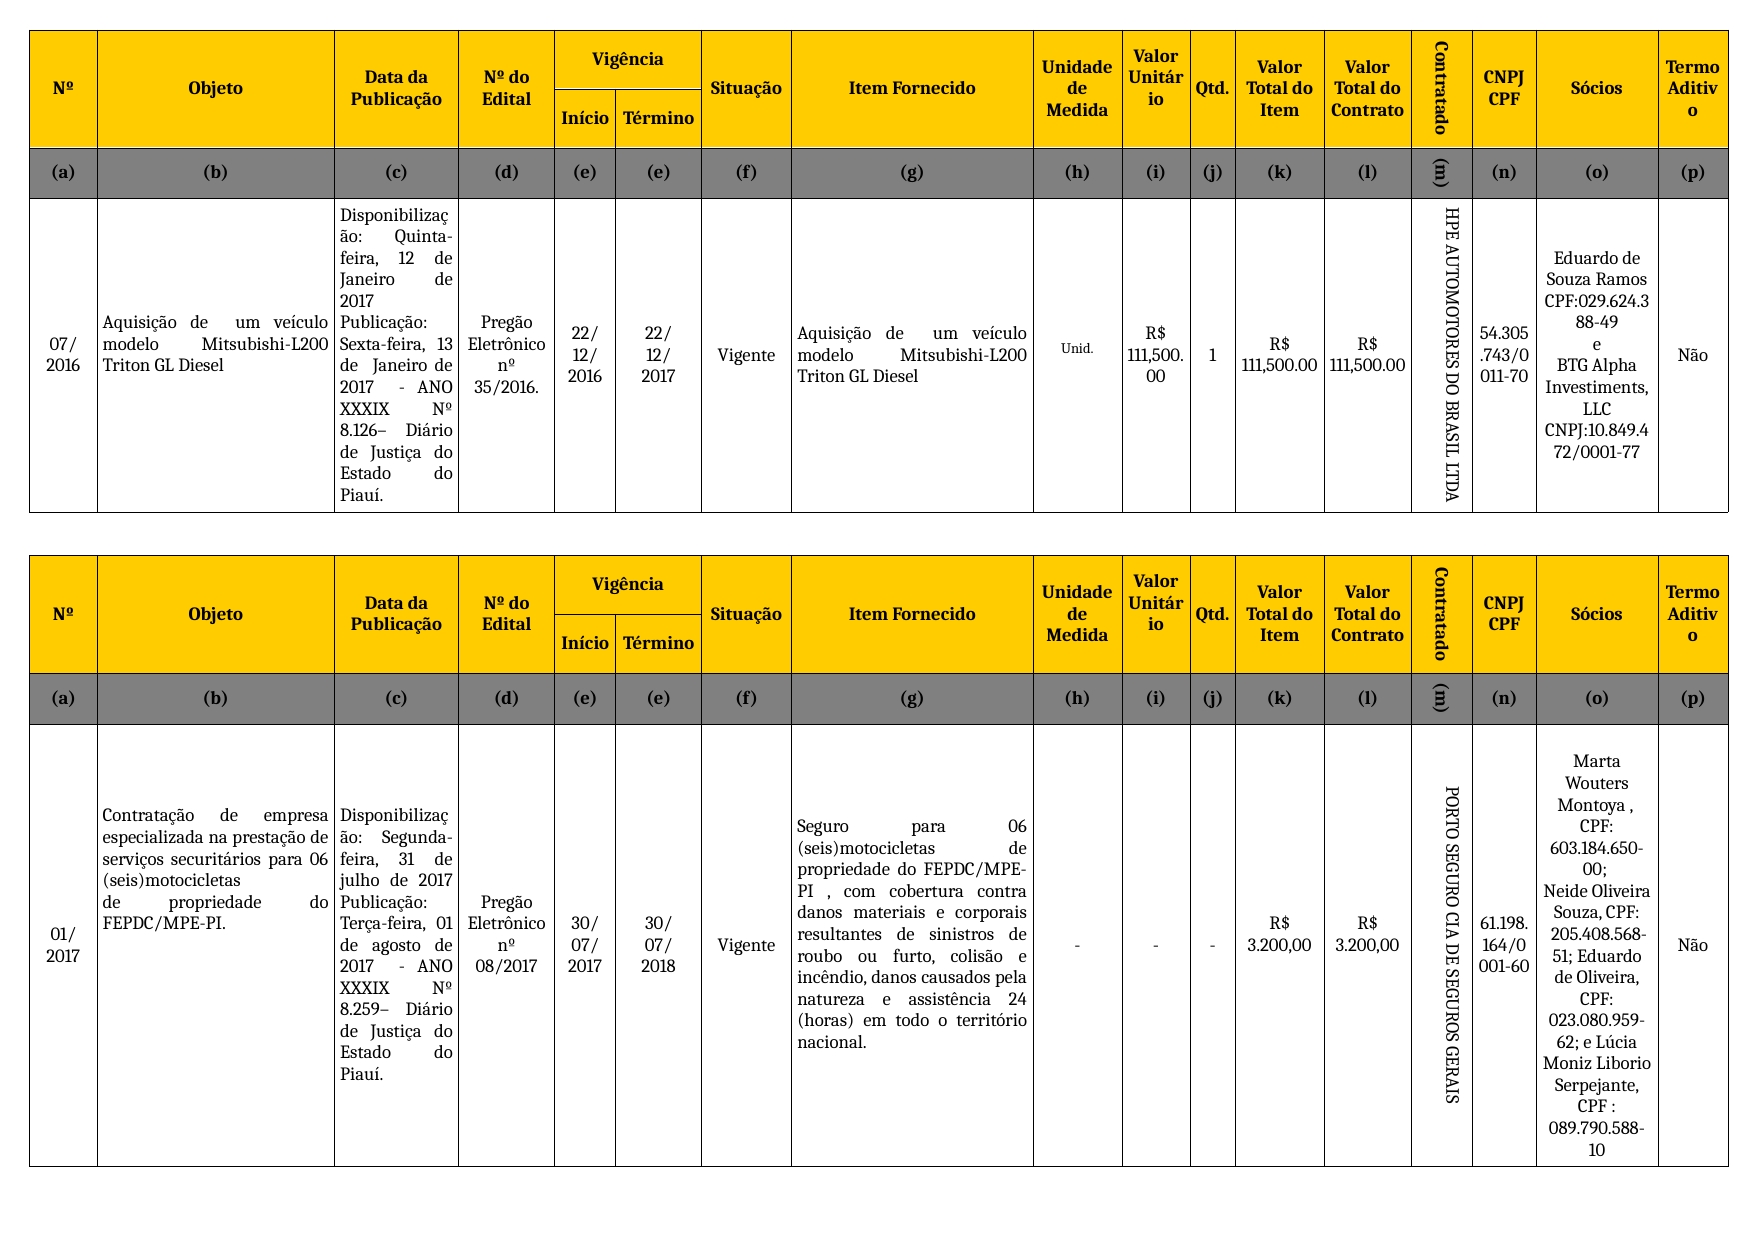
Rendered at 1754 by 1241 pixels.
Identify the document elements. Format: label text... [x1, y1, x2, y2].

table_cell Início [555, 615, 615, 673]
table_cell Vigente [702, 199, 791, 512]
table_header CNPJ CPF [1473, 556, 1536, 673]
table_cell Eduardo de Souza Ramos CPF:029.624.388-49 e BTG Alpha Investiments, LLC CNPJ:10.849.472/0001-77 [1537, 199, 1658, 512]
table_cell (f) [702, 674, 791, 724]
table_cell (b) [98, 674, 334, 724]
table_header Vigência [555, 556, 701, 614]
table_header Unidade de Medida [1034, 31, 1122, 147]
table_cell (i) [1123, 674, 1190, 724]
table_header Valor Total do Contrato [1325, 556, 1411, 673]
table_cell (e) [555, 149, 615, 198]
table_header Valor Unitário [1123, 31, 1190, 147]
table_cell (k) [1236, 149, 1324, 198]
table_header Situação [702, 556, 791, 673]
table_cell - [1034, 725, 1122, 1166]
table_cell (m) [1412, 674, 1472, 724]
table_header Objeto [98, 556, 334, 673]
table_cell (c) [335, 149, 458, 198]
table_header Vigência [555, 31, 701, 88]
table_cell R$ 3.200,00 [1325, 725, 1411, 1166]
table_header Data da Publicação [335, 556, 458, 673]
table_cell Disponibilização: Quinta-feira, 12 de Janeiro de 2017 Publicação: Sexta-feira, 13 de Janeiro de 2017 - ANO XXXIX Nº 8.126– Diário de Justiça do Estado do Piauí. [335, 199, 458, 512]
table_cell Unid. [1034, 199, 1122, 512]
table_header Situação [702, 31, 791, 147]
table_cell 54.305.743/0011-70 [1473, 199, 1536, 512]
table_header Nº [30, 31, 97, 147]
table_cell 30/ 07/ 2017 [555, 725, 615, 1166]
table_header Valor Unitário [1123, 556, 1190, 673]
table_cell Aquisição de um veículo modelo Mitsubishi-L200 Triton GL Diesel [792, 199, 1033, 512]
table_cell (j) [1191, 674, 1235, 724]
table_header Contratado [1412, 556, 1472, 673]
table_cell (p) [1659, 674, 1728, 724]
table_cell - [1123, 725, 1190, 1166]
table_header Qtd. [1191, 31, 1235, 147]
table_cell R$ 111.500,00 [1236, 199, 1324, 512]
table_cell R$ 111.500,00 [1325, 199, 1411, 512]
table_cell 30/ 07/ 2018 [616, 725, 701, 1166]
table_header Objeto [98, 31, 334, 147]
table_cell (b) [98, 149, 334, 198]
table_header Nº do Edital [459, 31, 554, 147]
table_cell (h) [1034, 149, 1122, 198]
table_cell Vigente [702, 725, 791, 1166]
table_cell 22/ 12/ 2017 [616, 199, 701, 512]
table_cell (l) [1325, 674, 1411, 724]
table_cell - [1191, 725, 1235, 1166]
table_cell Não [1659, 725, 1728, 1166]
table_cell (n) [1473, 674, 1536, 724]
table_cell 22/ 12/ 2016 [555, 199, 615, 512]
table_cell (p) [1659, 149, 1728, 198]
table_header CNPJ CPF [1473, 31, 1536, 147]
table_cell PORTO SEGURO CIA DE SEGUROS GERAIS [1412, 725, 1472, 1166]
table_cell R$ 111.500,00 [1123, 199, 1190, 512]
table_cell (g) [792, 674, 1033, 724]
table_cell (h) [1034, 674, 1122, 724]
table_header Item Fornecido [792, 31, 1033, 147]
table_cell (e) [555, 674, 615, 724]
table_cell (e) [616, 149, 701, 198]
table_cell (a) [30, 149, 97, 198]
table_cell Início [555, 90, 615, 147]
table_header Valor Total do Contrato [1325, 31, 1411, 147]
table_cell (l) [1325, 149, 1411, 198]
table_header Termo Aditivo [1659, 556, 1728, 673]
table_header Valor Total do Item [1236, 31, 1324, 147]
table_cell (n) [1473, 149, 1536, 198]
table_header Nº do Edital [459, 556, 554, 673]
table_cell (m) [1412, 149, 1472, 198]
table_cell (j) [1191, 149, 1235, 198]
table_cell (k) [1236, 674, 1324, 724]
table_cell Seguro para 06 (seis)motocicletas de propriedade do FEPDC/MPE-PI , com cobertura contra danos materiais e corporais resultantes de sinistros de roubo ou furto, colisão e incêndio, danos causados pela natureza e assistência 24 (horas) em todo o território nacional. [792, 725, 1033, 1166]
table_cell 01/ 2017 [30, 725, 97, 1166]
table_cell (a) [30, 674, 97, 724]
table_cell (i) [1123, 149, 1190, 198]
table_cell Pregão Eletrônico nº 08/2017 [459, 725, 554, 1166]
table_cell (f) [702, 149, 791, 198]
table_cell Término [616, 615, 701, 673]
table_cell HPE AUTOMOTORES DO BRASIL LTDA [1412, 199, 1472, 512]
table_cell Não [1659, 199, 1728, 512]
table_cell (d) [459, 149, 554, 198]
table_cell Término [616, 90, 701, 147]
table_cell (g) [792, 149, 1033, 198]
table_cell 1 [1191, 199, 1235, 512]
table_header Nº [30, 556, 97, 673]
table_cell (c) [335, 674, 458, 724]
table_cell Marta Wouters Montoya , CPF: 603.184.650-00; Neide Oliveira Souza, CPF: 205.408.568-51; Eduardo de Oliveira, CPF: 023.080.959-62; e Lúcia Moniz Liborio Serpejante, CPF : 089.790.588-10 [1537, 725, 1658, 1166]
table_cell 07/ 2016 [30, 199, 97, 512]
table_header Sócios [1537, 556, 1658, 673]
table_cell Contratação de empresa especializada na prestação de serviços securitários para 06 (seis)motocicletas de propriedade do FEPDC/MPE-PI. [98, 725, 334, 1166]
table_header Contratado [1412, 31, 1472, 147]
table_header Valor Total do Item [1236, 556, 1324, 673]
table_cell (d) [459, 674, 554, 724]
table_header Sócios [1537, 31, 1658, 147]
table_header Unidade de Medida [1034, 556, 1122, 673]
table_header Qtd. [1191, 556, 1235, 673]
table_cell (e) [616, 674, 701, 724]
table_cell Pregão Eletrônico nº 35/2016. [459, 199, 554, 512]
table_cell 61.198.164/0001-60 [1473, 725, 1536, 1166]
table_cell (o) [1537, 674, 1658, 724]
table_header Item Fornecido [792, 556, 1033, 673]
table_cell (o) [1537, 149, 1658, 198]
table_cell Aquisição de um veículo modelo Mitsubishi-L200 Triton GL Diesel [98, 199, 334, 512]
table_cell R$ 3.200,00 [1236, 725, 1324, 1166]
table_header Termo Aditivo [1659, 31, 1728, 147]
table_header Data da Publicação [335, 31, 458, 147]
table_cell Disponibilização: Segunda-feira, 31 de julho de 2017 Publicação: Terça-feira, 01 de agosto de 2017 - ANO XXXIX Nº 8.259– Diário de Justiça do Estado do Piauí. [335, 725, 458, 1166]
